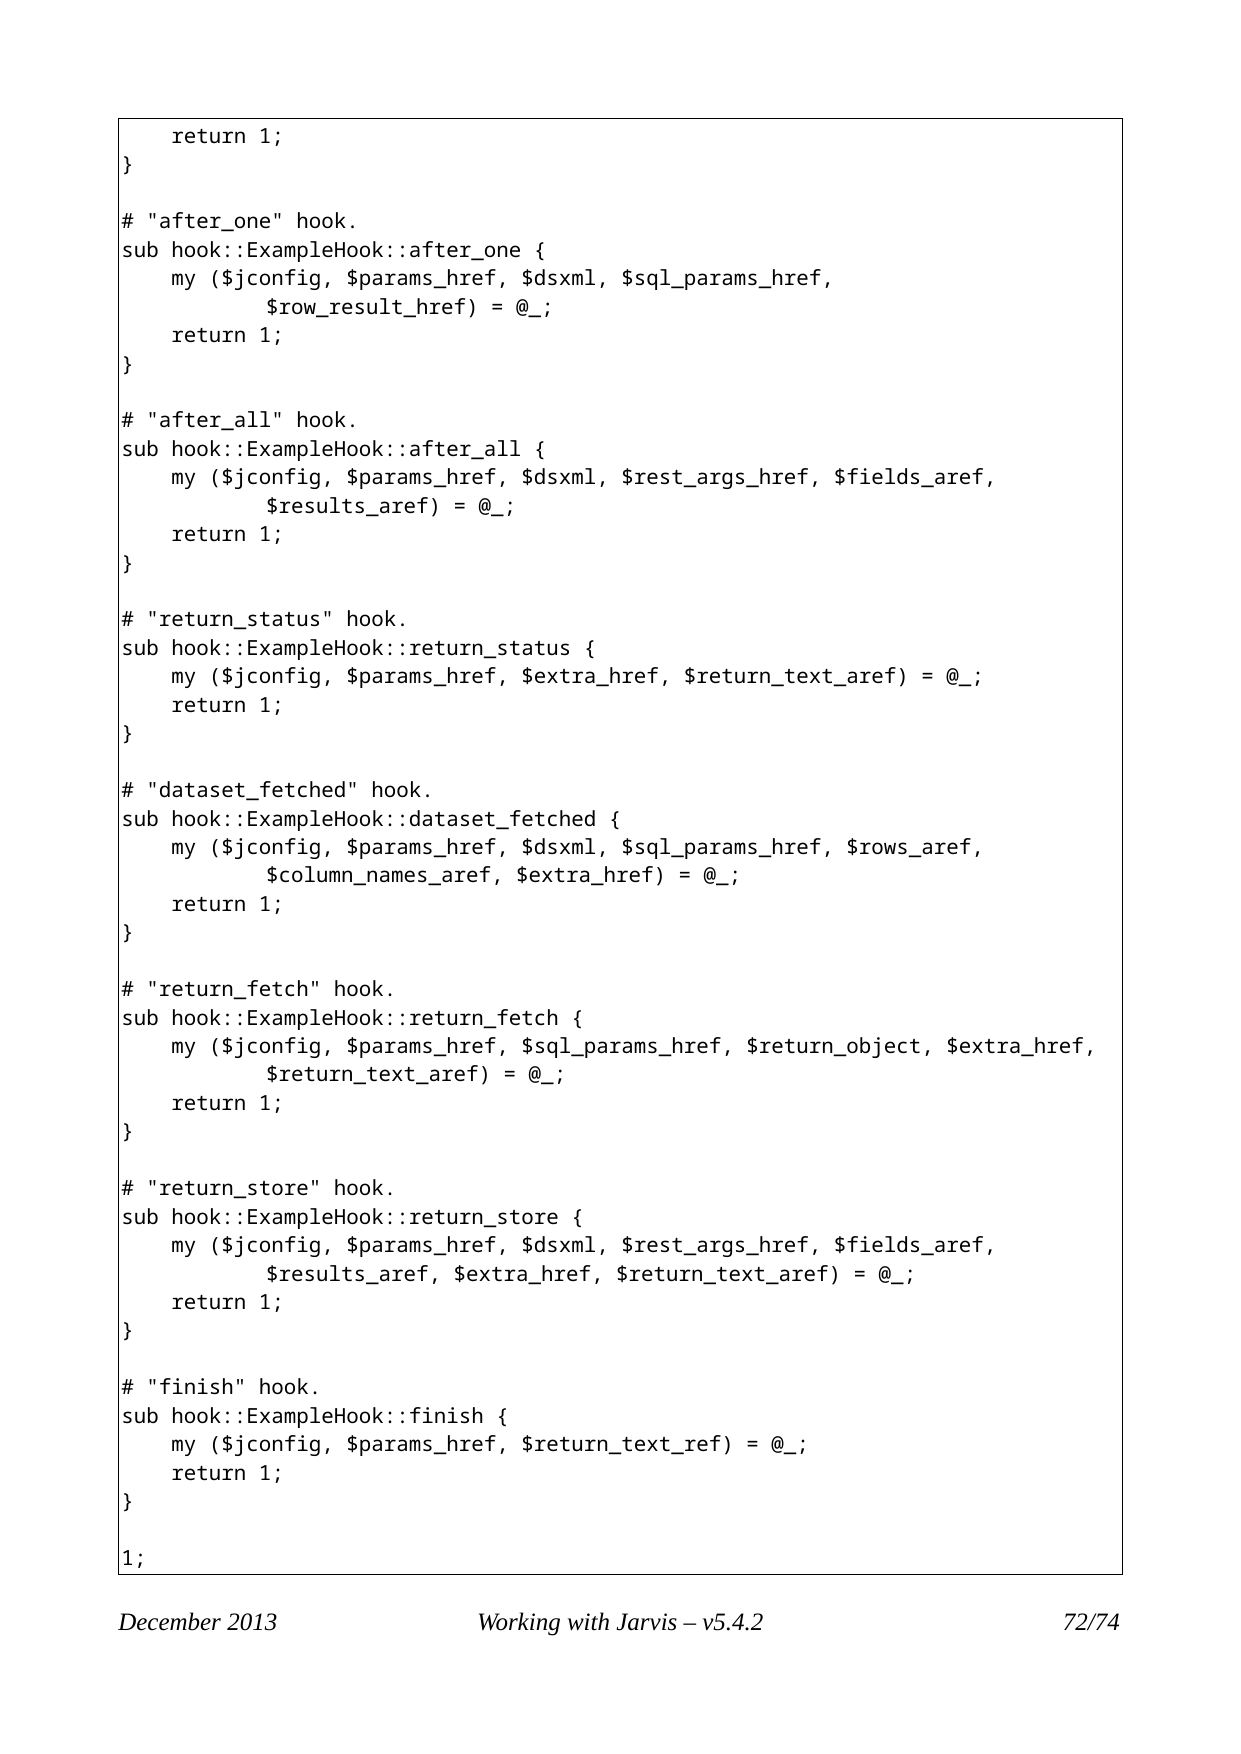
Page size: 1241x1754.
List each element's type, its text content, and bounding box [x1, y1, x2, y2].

text # "dataset_fetched" hook. [119, 772, 1122, 801]
text my ($jconfig, $params_href, $dsxml, $sql_params_href, $row_result_href) = @_; [119, 260, 1122, 317]
text return 1; [119, 317, 1122, 346]
text } [119, 147, 1122, 178]
text my ($jconfig, $params_href, $return_text_ref) = @_; [119, 1426, 1122, 1455]
text return 1; [119, 1284, 1122, 1312]
text } [119, 1483, 1122, 1514]
text my ($jconfig, $params_href, $sql_params_href, $return_object, $extra_href, $return_text_aref) = @_; [119, 1028, 1122, 1085]
text return 1; [119, 1085, 1122, 1113]
text } [119, 1113, 1122, 1145]
text return 1; [119, 687, 1122, 715]
text sub hook::ExampleHook::return_fetch { [119, 1000, 1122, 1028]
text sub hook::ExampleHook::finish { [119, 1398, 1122, 1426]
text my ($jconfig, $params_href, $dsxml, $rest_args_href, $fields_aref, $results_aref, $extra_href, $return_text_aref) = @_; [119, 1227, 1122, 1284]
text sub hook::ExampleHook::return_status { [119, 630, 1122, 658]
text my ($jconfig, $params_href, $extra_href, $return_text_aref) = @_; [119, 658, 1122, 687]
text } [119, 346, 1122, 377]
text 1; [119, 1540, 1122, 1574]
text sub hook::ExampleHook::after_all { [119, 431, 1122, 459]
text # "finish" hook. [119, 1369, 1122, 1398]
text # "return_status" hook. [119, 602, 1122, 630]
text return 1; [119, 119, 1122, 147]
text } [119, 914, 1122, 946]
text my ($jconfig, $params_href, $dsxml, $rest_args_href, $fields_aref, $results_aref) = @_; [119, 459, 1122, 516]
text # "after_all" hook. [119, 402, 1122, 431]
text # "after_one" hook. [119, 203, 1122, 232]
text return 1; [119, 886, 1122, 914]
text sub hook::ExampleHook::after_one { [119, 232, 1122, 260]
text } [119, 715, 1122, 747]
text return 1; [119, 1455, 1122, 1483]
text # "return_fetch" hook. [119, 971, 1122, 1000]
text return 1; [119, 516, 1122, 545]
text } [119, 545, 1122, 576]
text sub hook::ExampleHook::return_store { [119, 1199, 1122, 1227]
text sub hook::ExampleHook::dataset_fetched { [119, 801, 1122, 829]
text my ($jconfig, $params_href, $dsxml, $sql_params_href, $rows_aref, $column_names_aref, $extra_href) = @_; [119, 829, 1122, 886]
text } [119, 1312, 1122, 1344]
text # "return_store" hook. [119, 1170, 1122, 1199]
